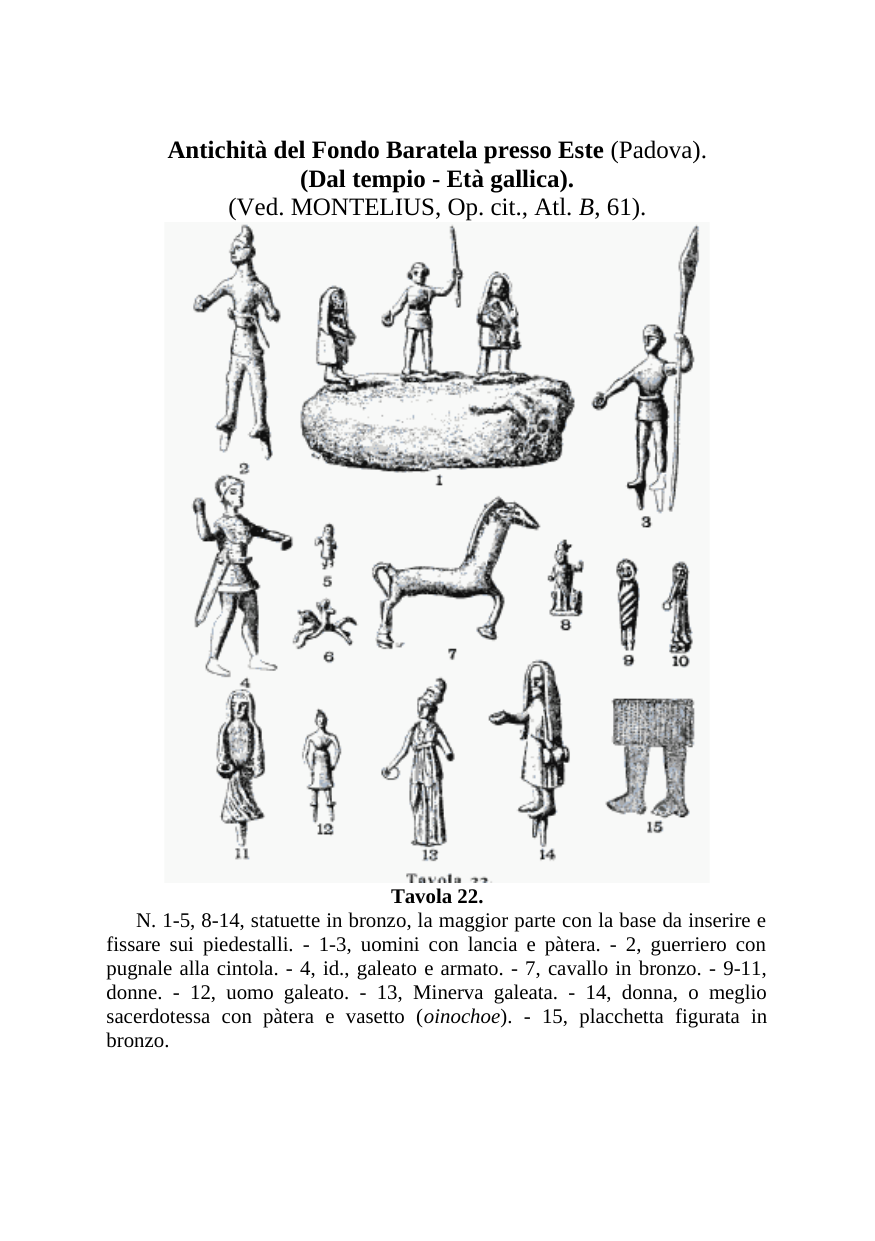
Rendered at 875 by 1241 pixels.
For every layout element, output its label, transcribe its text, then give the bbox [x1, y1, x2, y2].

text Tavola 22. [106, 884, 768, 908]
picture [164, 222, 710, 883]
text (Dal tempio - Età gallica). [106, 164, 768, 192]
text (Ved. MONTELIUS, Op. cit., Atl. B, 61). [106, 192, 768, 221]
text N. 1-5, 8-14, statuette in bronzo, la maggior parte con la base da inserire e fissare sui piedestalli. - 1-3, uomini con lancia e pàtera. - 2, guerriero con pugnale alla cintola. - 4, id., galeato e armato. - 7, cavallo in bronzo. - 9-11, donne. - 12, uomo galeato. - 13, Minerva galeata. - 14, donna, o meglio sacerdotessa con pàtera e vasetto (oinochoe). - 15, placchetta figurata in bronzo. [106, 908, 768, 1052]
text Antichità del Fondo Baratela presso Este (Padova). [106, 135, 768, 164]
